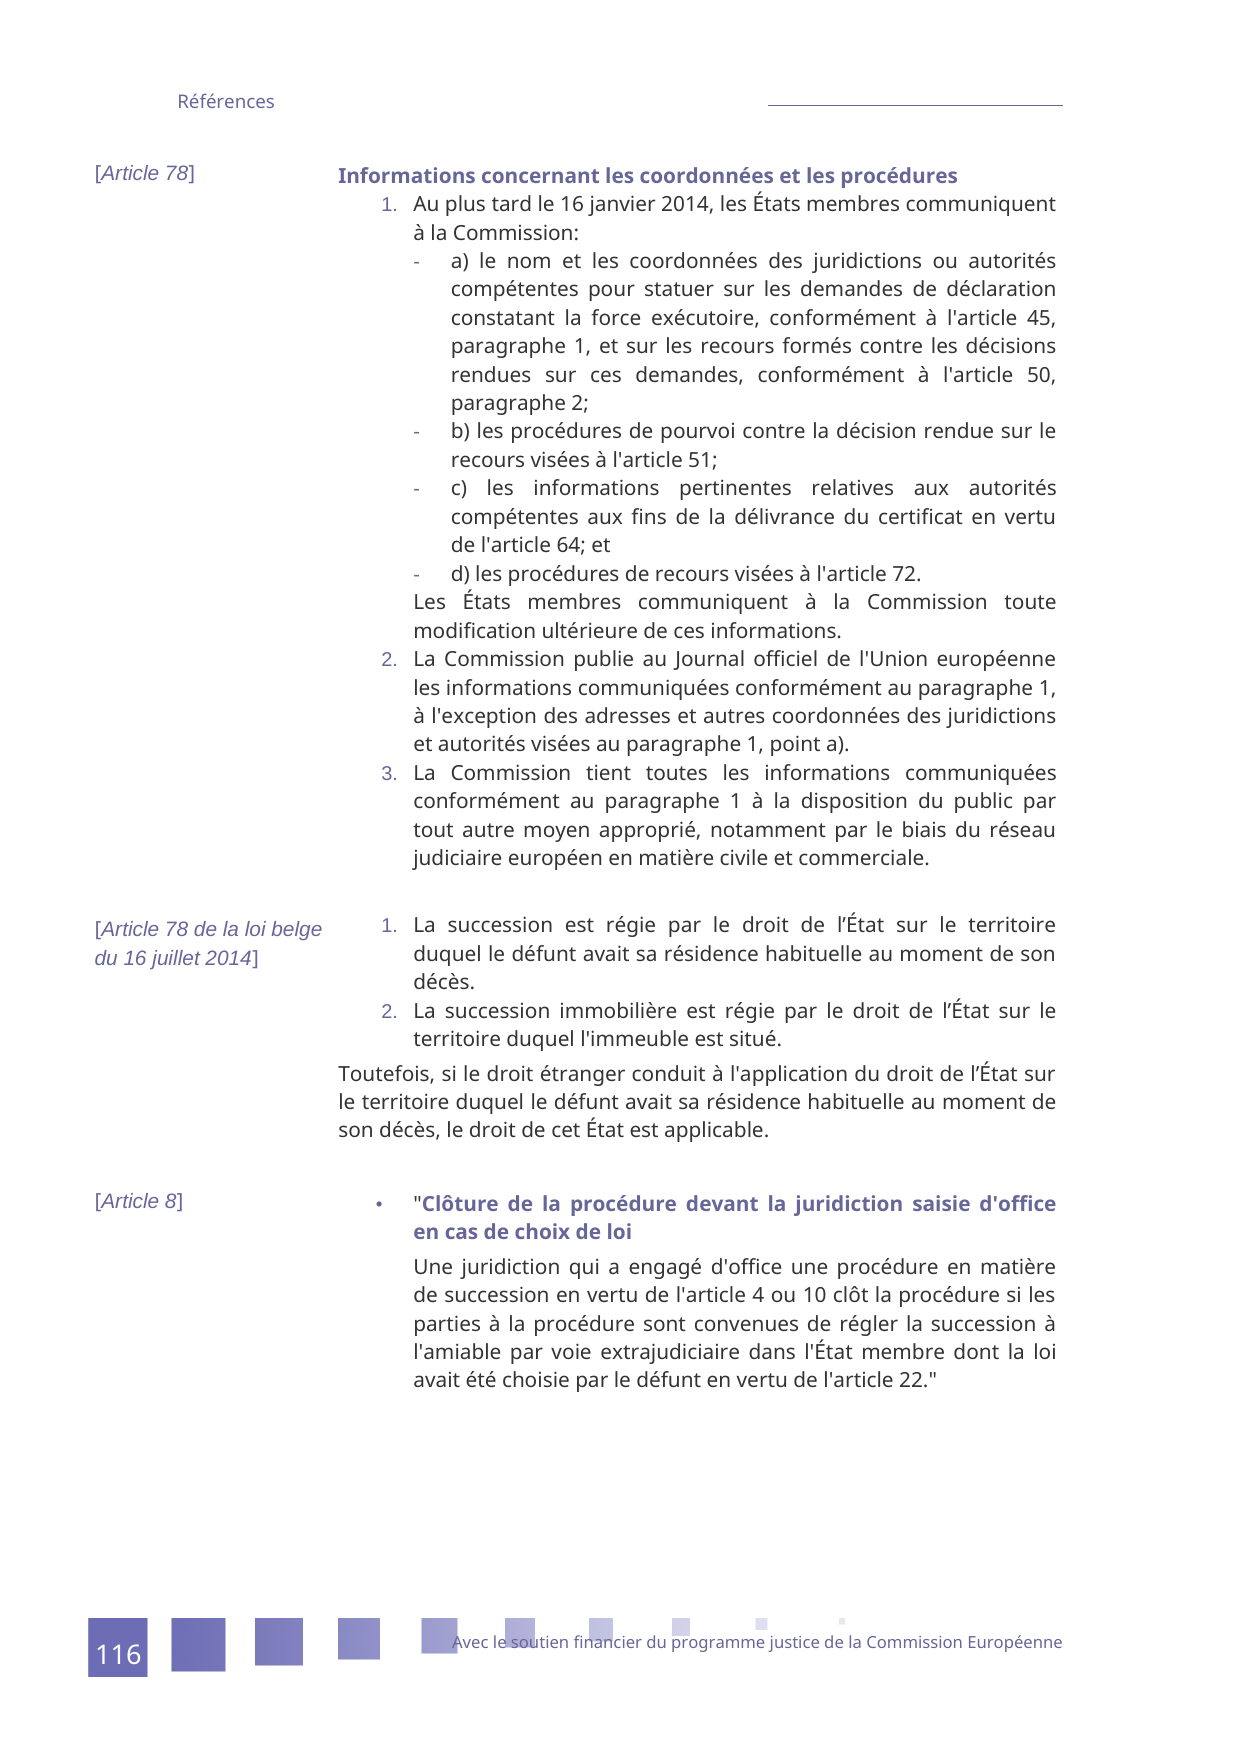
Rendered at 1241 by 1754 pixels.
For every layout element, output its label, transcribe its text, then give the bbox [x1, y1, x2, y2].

table_header Informations concernant les coordonnées et les procédures Au plus tard le 16 janvier 2014, les États membres communiquent à la Commission: a) le nom et les coordonnées des juridictions ou autorités compétentes pour statuer sur les demandes de déclaration constatant la force exécutoire, conformément à l'article 45, paragraphe 1, et sur les recours formés contre les décisions rendues sur ces demandes, conformément à l'article 50, paragraphe 2; b) les procédures de pourvoi contre la décision rendue sur le recours visées à l'article 51; c) les informations pertinentes relatives aux autorités compétentes aux fins de la délivrance du certificat en vertu de l'article 64; et d) les procédures de recours visées à l'article 72. Les États membres communiquent à la Commission toute modification ultérieure de ces informations. La Commission publie au Journal officiel de l'Union européenne les informations communiquées conformément au paragraphe 1, à l'exception des adresses et autres coordonnées des juridictions et autorités visées au paragraphe 1, point a). La Commission tient toutes les informations communiquées conformément au paragraphe 1 à la disposition du public par tout autre moyen approprié, notamment par le biais du réseau judiciaire européen en matière civile et commerciale. [333, 148, 1063, 880]
table_header [Article 8] [90, 1176, 332, 1402]
table_header "Clôture de la procédure devant la juridiction saisie d'office en cas de choix de loi Une juridiction qui a engagé d'office une procédure en matière de succession en vertu de l'article 4 ou 10 clôt la procédure si les parties à la procédure sont convenues de régler la succession à l'amiable par voie extrajudiciaire dans l'État membre dont la loi avait été choisie par le défunt en vertu de l'article 22." [333, 1176, 1063, 1402]
picture [88, 1618, 889, 1678]
table_header La succession est régie par le droit de l’État sur le territoire duquel le défunt avait sa résidence habituelle au moment de son décès. La succession immobilière est régie par le droit de l’État sur le territoire duquel l'immeuble est situé. Toutefois, si le droit étranger conduit à l'application du droit de l’État sur le territoire duquel le défunt avait sa résidence habituelle au moment de son décès, le droit de cet État est applicable. [333, 904, 1063, 1152]
table_header [Article 78] [90, 148, 332, 880]
table_header [Article 78 de la loi belge du 16 juillet 2014] [90, 904, 332, 1152]
